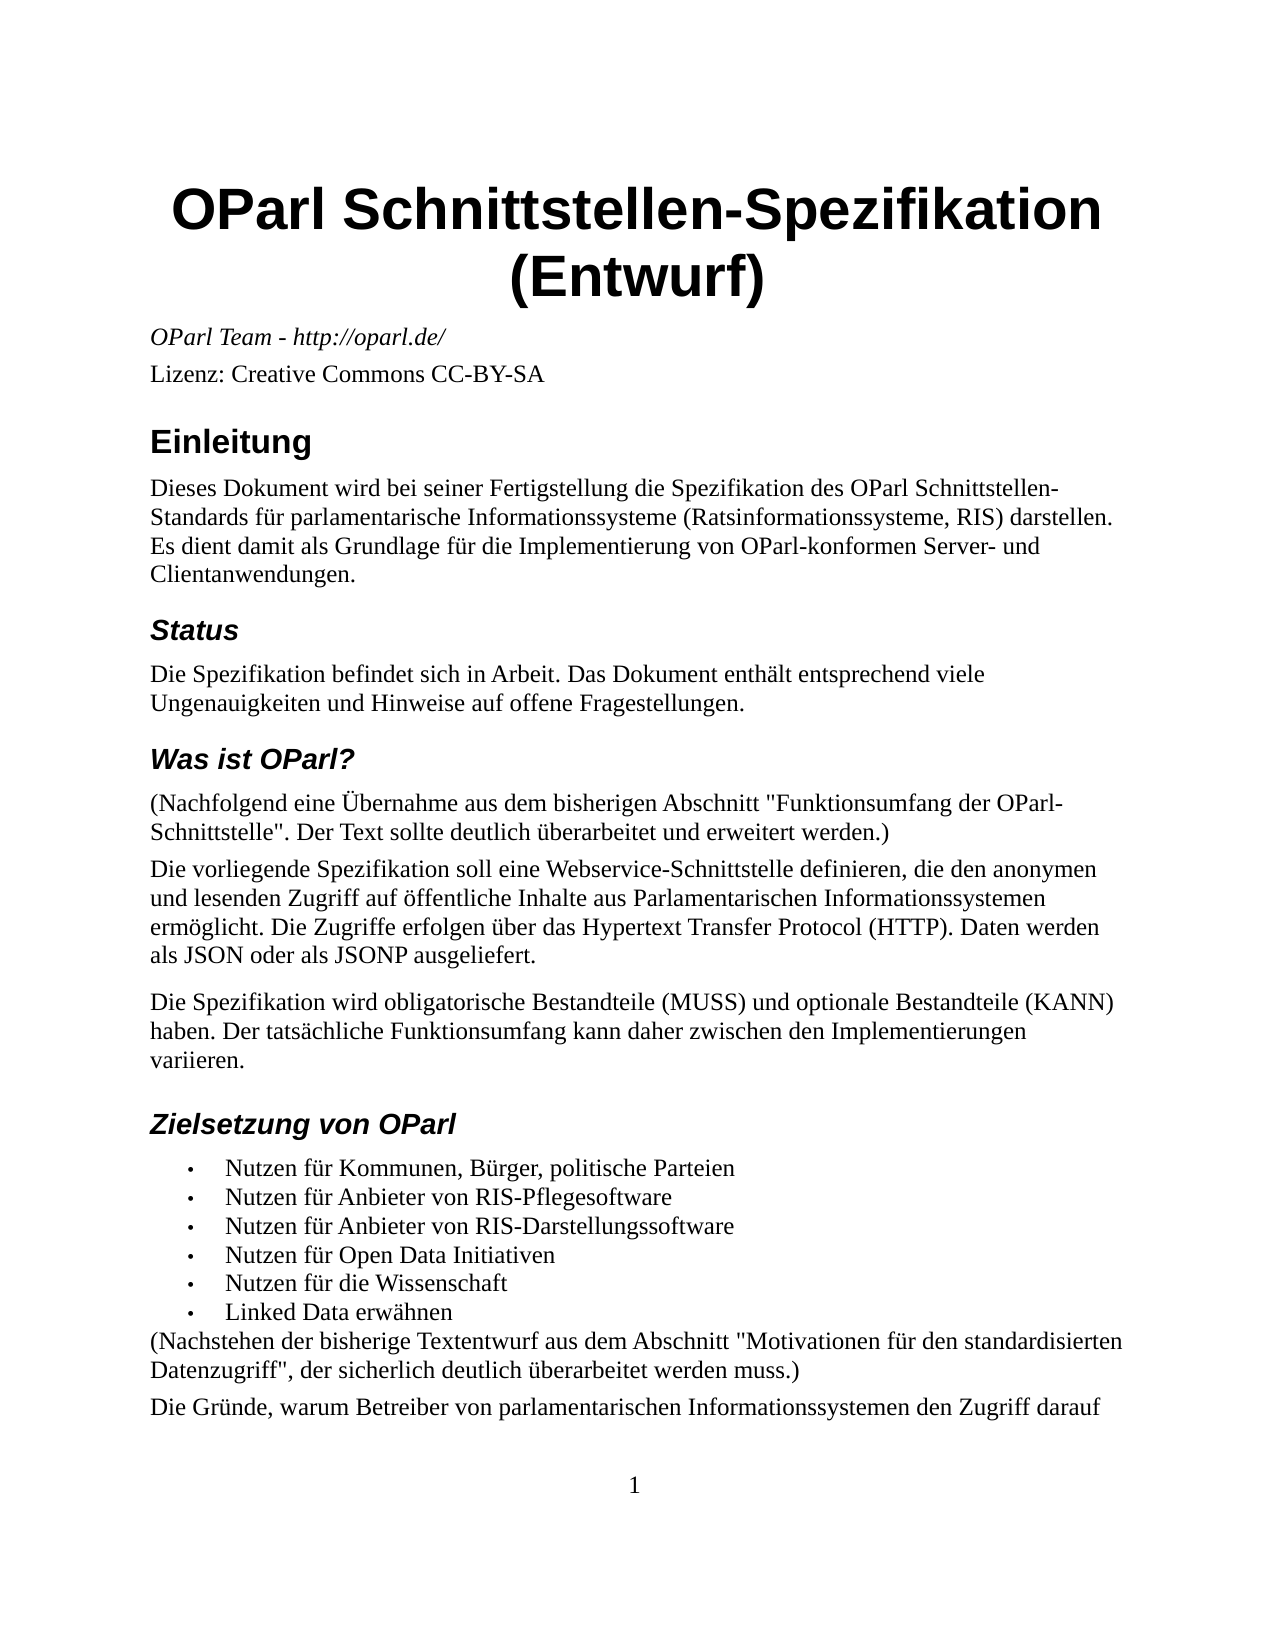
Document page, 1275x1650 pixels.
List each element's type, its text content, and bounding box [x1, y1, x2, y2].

list Nutzen für Kommunen, Bürger, politische Parteien [187, 1153, 1125, 1182]
subtitle Status [150, 613, 1125, 647]
text Die vorliegende Spezifikation soll eine Webservice-Schnittstelle definieren, die den anonymen und lesenden Zugriff auf öffentliche Inhalte aus Parlamentarischen Informationssystemen ermöglicht. Die Zugriffe erfolgen über das Hypertext Transfer Protocol (HTTP). Daten werden als JSON oder als JSONP ausgeliefert. [150, 854, 1125, 969]
text (Nachstehen der bisherige Textentwurf aus dem Abschnitt "Motivationen für den standardisierten Datenzugriff", der sicherlich deutlich überarbeitet werden muss.) [150, 1326, 1125, 1383]
list Linked Data erwähnen [187, 1297, 1125, 1326]
list Nutzen für Anbieter von RIS-Darstellungssoftware [187, 1211, 1125, 1240]
text Dieses Dokument wird bei seiner Fertigstellung die Spezifikation des OParl Schnittstellen-Standards für parlamentarische Informationssysteme (Ratsinformationssysteme, RIS) darstellen. Es dient damit als Grundlage für die Implementierung von OParl-konformen Server- und Clientanwendungen. [150, 473, 1125, 588]
list Nutzen für Open Data Initiativen [187, 1240, 1125, 1268]
list Nutzen für die Wissenschaft [187, 1268, 1125, 1297]
subtitle Zielsetzung von OParl [150, 1107, 1125, 1141]
title OParl Schnittstellen-Spezifikation (Entwurf) [150, 175, 1125, 309]
text Die Gründe, warum Betreiber von parlamentarischen Informationssystemen den Zugriff darauf [150, 1392, 1125, 1421]
list Nutzen für Anbieter von RIS-Pflegesoftware [187, 1182, 1125, 1211]
text Lizenz: Creative Commons CC-BY-SA [150, 359, 1125, 388]
text OParl Team - http://oparl.de/ [150, 322, 1125, 350]
subtitle Was ist OParl? [150, 742, 1125, 775]
text Die Spezifikation befindet sich in Arbeit. Das Dokument enthält entsprechend viele Ungenauigkeiten und Hinweise auf offene Fragestellungen. [150, 659, 1125, 717]
text (Nachfolgend eine Übernahme aus dem bisherigen Abschnitt "Funktionsumfang der OParl-Schnittstelle". Der Text sollte deutlich überarbeitet und erweitert werden.) [150, 788, 1125, 845]
subtitle Einleitung [150, 422, 1125, 461]
text Die Spezifikation wird obligatorische Bestandteile (MUSS) und optionale Bestandteile (KANN) haben. Der tatsächliche Funktionsumfang kann daher zwischen den Implementierungen variieren. [150, 987, 1125, 1073]
